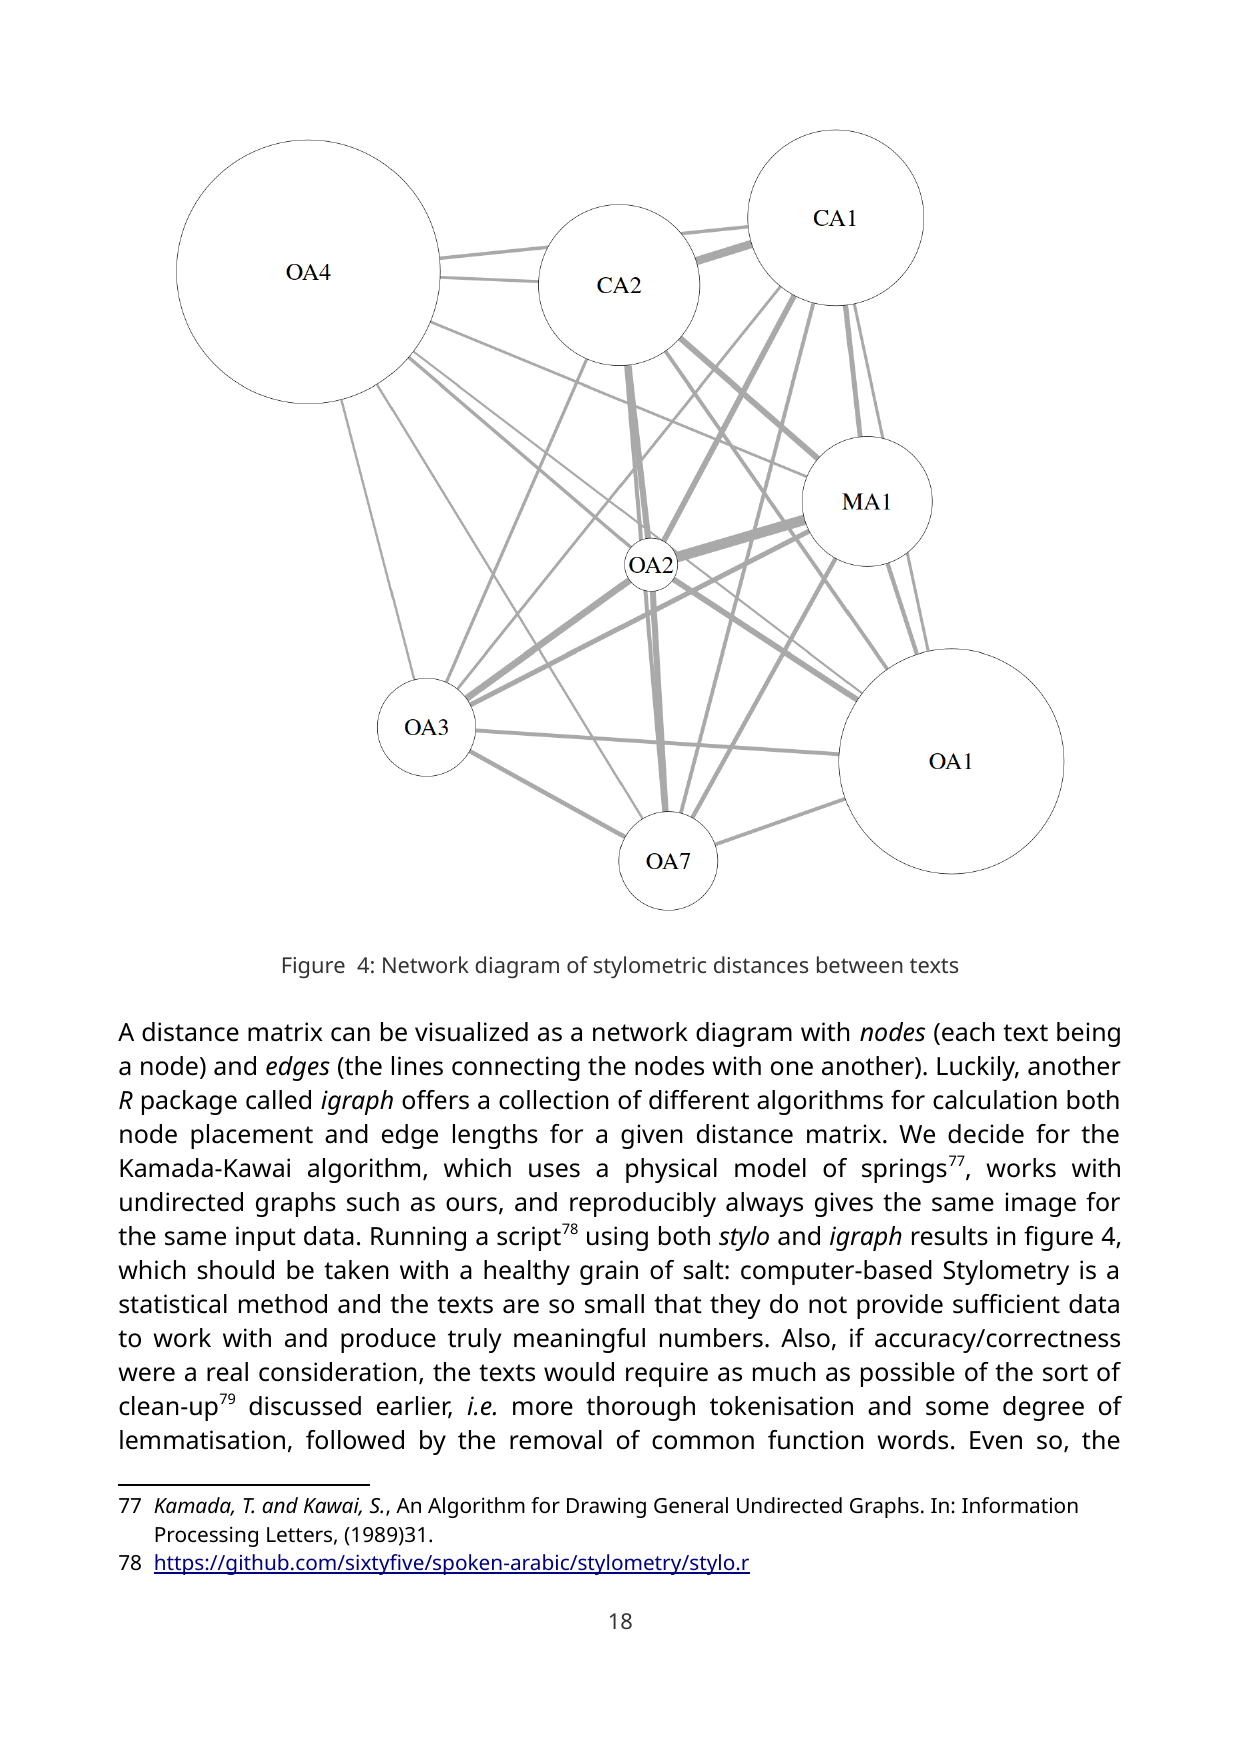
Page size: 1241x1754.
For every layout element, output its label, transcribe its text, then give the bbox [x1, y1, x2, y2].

picture [164, 118, 1076, 921]
text A distance matrix can be visualized as a network diagram with nodes (each text being a node) and edges (the lines connecting the nodes with one another). Luckily, another R package called igraph offers a collection of different algorithms for calculation both node placement and edge lengths for a given distance matrix. We decide for the Kamada-Kawai algorithm, which uses a physical model of springs, works with undirected graphs such as ours, and reproducibly always gives the same image for the same input data. Running a script using both stylo and igraph results in figure 4, which should be taken with a healthy grain of salt: computer-based Stylometry is a statistical method and the texts are so small that they do not provide sufficient data to work with and produce truly meaningful numbers. Also, if accuracy/correctness were a real consideration, the texts would require as much as possible of the sort of clean-up discussed earlier, i.e. more thorough tokenisation and some degree of lemmatisation, followed by the removal of common function words. Even so, the [118, 921, 1122, 1457]
text Kamada, T. and Kawai, S., An Algorithm for Drawing General Undirected Graphs. In: Information Processing Letters, (1989)31. [118, 1491, 1122, 1548]
text https://github.com/sixtyfive/spoken-arabic/stylometry/stylo.r [118, 1548, 1122, 1577]
text Figure 4: Network diagram of stylometric distances between texts [259, 921, 981, 980]
